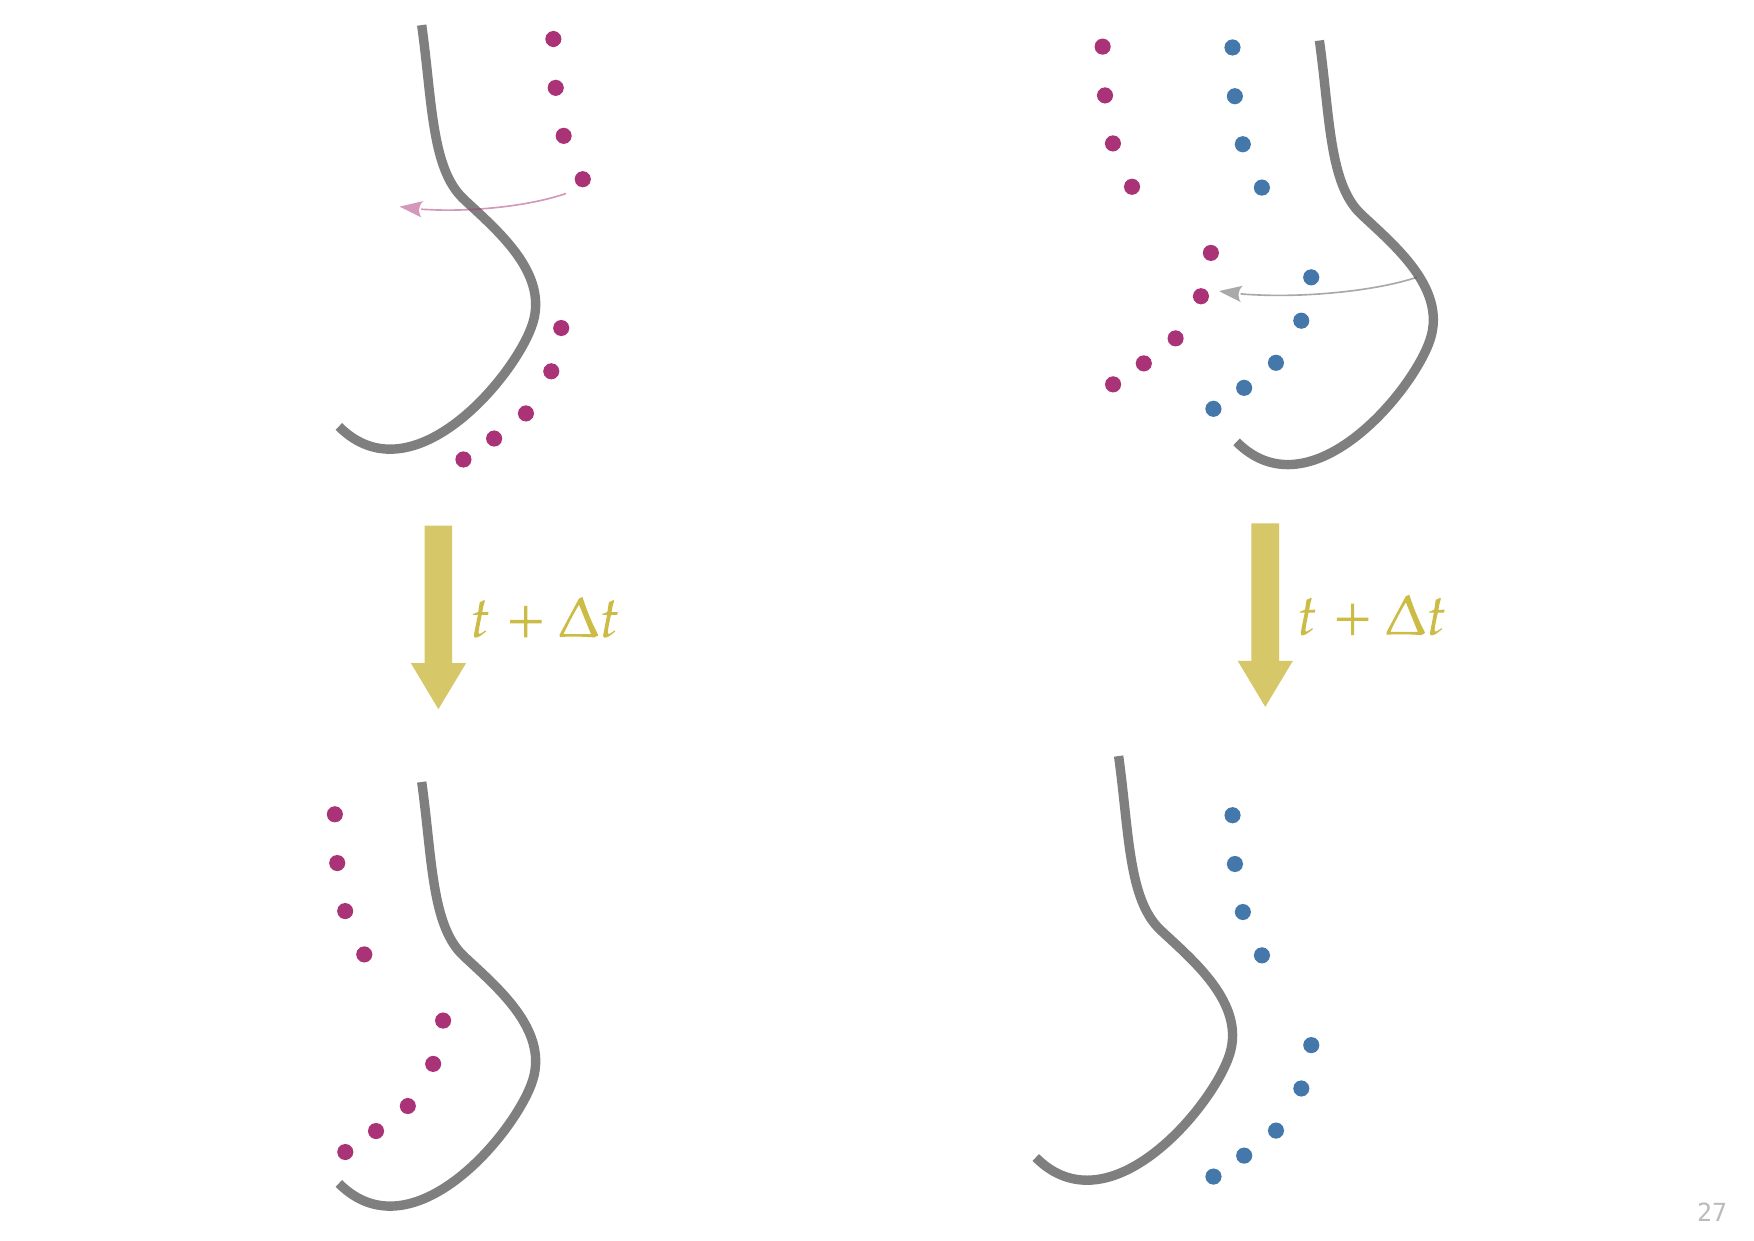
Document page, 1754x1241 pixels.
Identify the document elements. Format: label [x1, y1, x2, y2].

text_box [517, 405, 535, 422]
text_box [553, 319, 570, 337]
text_box [435, 1012, 452, 1029]
text_box [472, 600, 489, 638]
text_box [543, 363, 560, 380]
text_box [1303, 1037, 1320, 1054]
text_box [425, 1055, 442, 1073]
text_box [1234, 136, 1251, 153]
text_box [1267, 354, 1285, 371]
text_box [367, 1122, 385, 1140]
text_box [329, 854, 346, 872]
text_box [1226, 855, 1244, 873]
text_box [1104, 376, 1122, 393]
text_box [559, 597, 598, 638]
text_box [545, 30, 562, 48]
text_box [1096, 87, 1114, 104]
text_box [1224, 39, 1241, 56]
text_box [1094, 38, 1111, 55]
text_box [1202, 244, 1220, 262]
text_box [1253, 947, 1271, 964]
text_box [1205, 1168, 1222, 1185]
text_box [410, 525, 467, 710]
text_box [1386, 594, 1425, 636]
text_box [1192, 288, 1210, 305]
text_box [1303, 269, 1320, 286]
text_box [337, 1143, 354, 1161]
text_box [1236, 1147, 1253, 1164]
text_box [574, 171, 591, 188]
text_box [337, 902, 354, 920]
text_box [1336, 603, 1369, 636]
text_box [455, 451, 472, 468]
text_box [547, 79, 564, 96]
text_box [1104, 135, 1122, 152]
text_box [1253, 179, 1271, 196]
text_box [1224, 807, 1241, 824]
text_box [1167, 330, 1184, 347]
text_box [1293, 1080, 1310, 1097]
text_box [326, 806, 343, 823]
text_box [1293, 312, 1310, 329]
text_box [1267, 1122, 1285, 1139]
text_box [1123, 178, 1141, 195]
text_box [1226, 88, 1243, 105]
text_box [1299, 597, 1316, 636]
text_box [1135, 355, 1152, 372]
text_box [555, 127, 572, 144]
text_box [399, 1097, 416, 1115]
text_box [510, 605, 542, 638]
text_box [1237, 523, 1293, 707]
text_box [1205, 400, 1222, 417]
text_box [602, 600, 618, 638]
text_box [1429, 597, 1445, 636]
text_box [356, 946, 373, 963]
text_box [486, 430, 503, 447]
text_box [1236, 379, 1253, 396]
text_box [1234, 903, 1251, 921]
